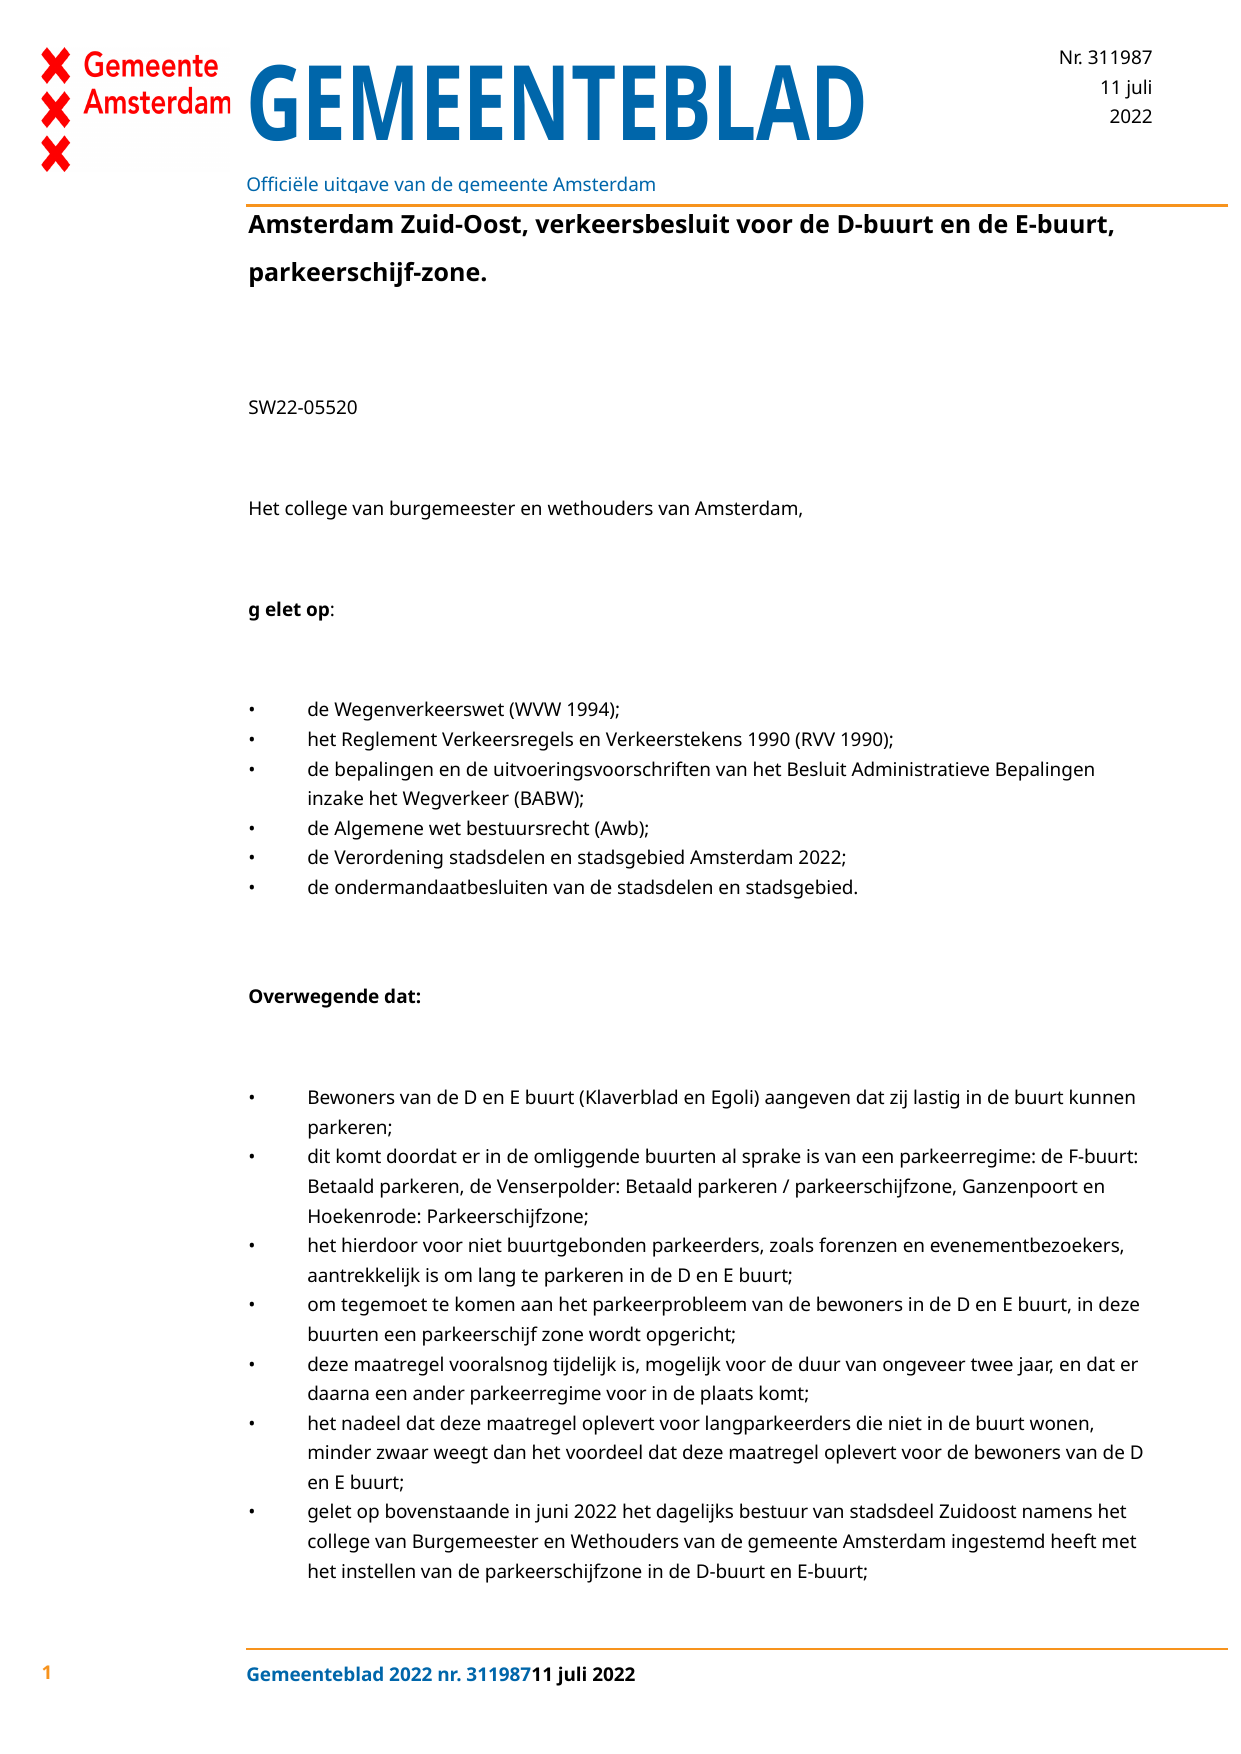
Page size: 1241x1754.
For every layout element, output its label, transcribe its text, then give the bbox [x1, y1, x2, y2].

text SW22-05520 [248, 394, 1152, 420]
list de ondermandaatbesluiten van de stadsdelen en stadsgebied. [248, 874, 1152, 900]
list het Reglement Verkeersregels en Verkeerstekens 1990 (RVV 1990); [248, 726, 1152, 752]
list gelet op bovenstaande in juni 2022 het dagelijks bestuur van stadsdeel Zuidoost namens het college van Burgemeester en Wethouders van de gemeente Amsterdam ingestemd heeft met het instellen van de parkeerschijfzone in de D-buurt en E-buurt; [248, 1499, 1152, 1583]
list deze maatregel vooralsnog tijdelijk is, mogelijk voor de duur van ongeveer twee jaar, en dat er daarna een ander parkeerregime voor in de plaats komt; [248, 1351, 1152, 1406]
picture [41, 47, 231, 172]
text Overwegende dat: [248, 984, 1152, 1009]
list de bepalingen en de uitvoeringsvoorschriften van het Besluit Administratieve Bepalingen inzake het Wegverkeer (BABW); [248, 756, 1152, 811]
list het nadeel dat deze maatregel oplevert voor langparkeerders die niet in de buurt wonen, minder zwaar weegt dan het voordeel dat deze maatregel oplevert voor de bewoners van de D en E buurt; [248, 1410, 1152, 1495]
list Bewoners van de D en E buurt (Klaverblad en Egoli) aangeven dat zij lastig in de buurt kunnen parkeren; [248, 1084, 1152, 1140]
list de Verordening stadsdelen en stadsgebied Amsterdam 2022; [248, 844, 1152, 870]
text Het college van burgemeester en wethouders van Amsterdam, [248, 495, 1152, 521]
text g elet op: [248, 596, 1152, 621]
list om tegemoet te komen aan het parkeerprobleem van de bewoners in de D en E buurt, in deze buurten een parkeerschijf zone wordt opgericht; [248, 1292, 1152, 1347]
text Amsterdam Zuid-Oost, verkeersbesluit voor de D-buurt en de E-buurt, parkeerschijf-zone. [248, 207, 1152, 288]
list de Algemene wet bestuursrecht (Awb); [248, 815, 1152, 841]
list de Wegenverkeerswet (WVW 1994); [248, 697, 1152, 722]
list het hierdoor voor niet buurtgebonden parkeerders, zoals forenzen en evenementbezoekers, aantrekkelijk is om lang te parkeren in de D en E buurt; [248, 1232, 1152, 1288]
list dit komt doordat er in de omliggende buurten al sprake is van een parkeerregime: de F-buurt: Betaald parkeren, de Venserpolder: Betaald parkeren / parkeerschijfzone, Ganzenpoort en Hoekenrode: Parkeerschijfzone; [248, 1144, 1152, 1228]
